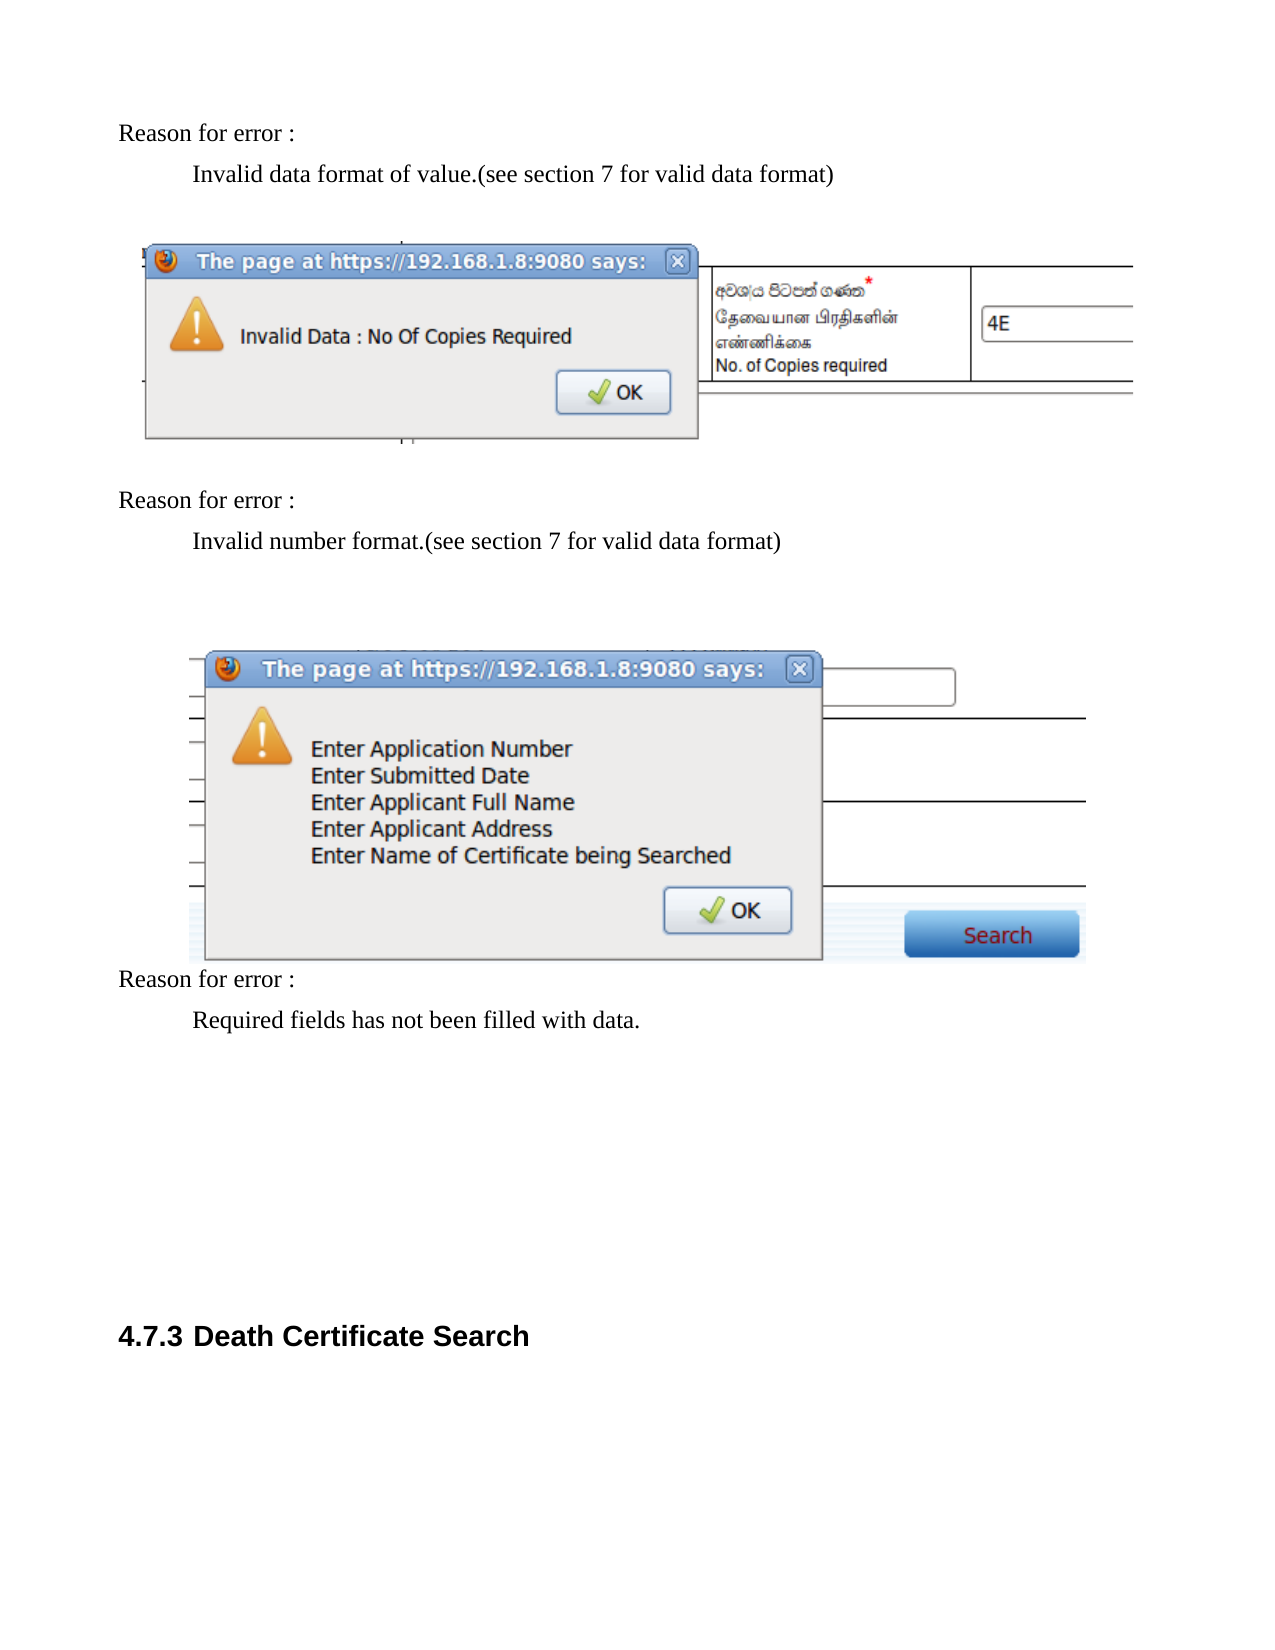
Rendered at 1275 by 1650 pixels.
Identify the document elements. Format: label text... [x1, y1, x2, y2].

text Reason for error : [118, 485, 1157, 514]
text Required fields has not been filled with data. [118, 1005, 1157, 1034]
subtitle Death Certificate Search [118, 1319, 1157, 1353]
picture [141, 241, 1134, 444]
text Invalid data format of value.(see section 7 for valid data format) [118, 159, 1157, 188]
picture [189, 650, 1086, 964]
text Reason for error : [118, 118, 1157, 147]
text Invalid number format.(see section 7 for valid data format) [118, 526, 1157, 555]
text Reason for error : [118, 874, 1157, 993]
